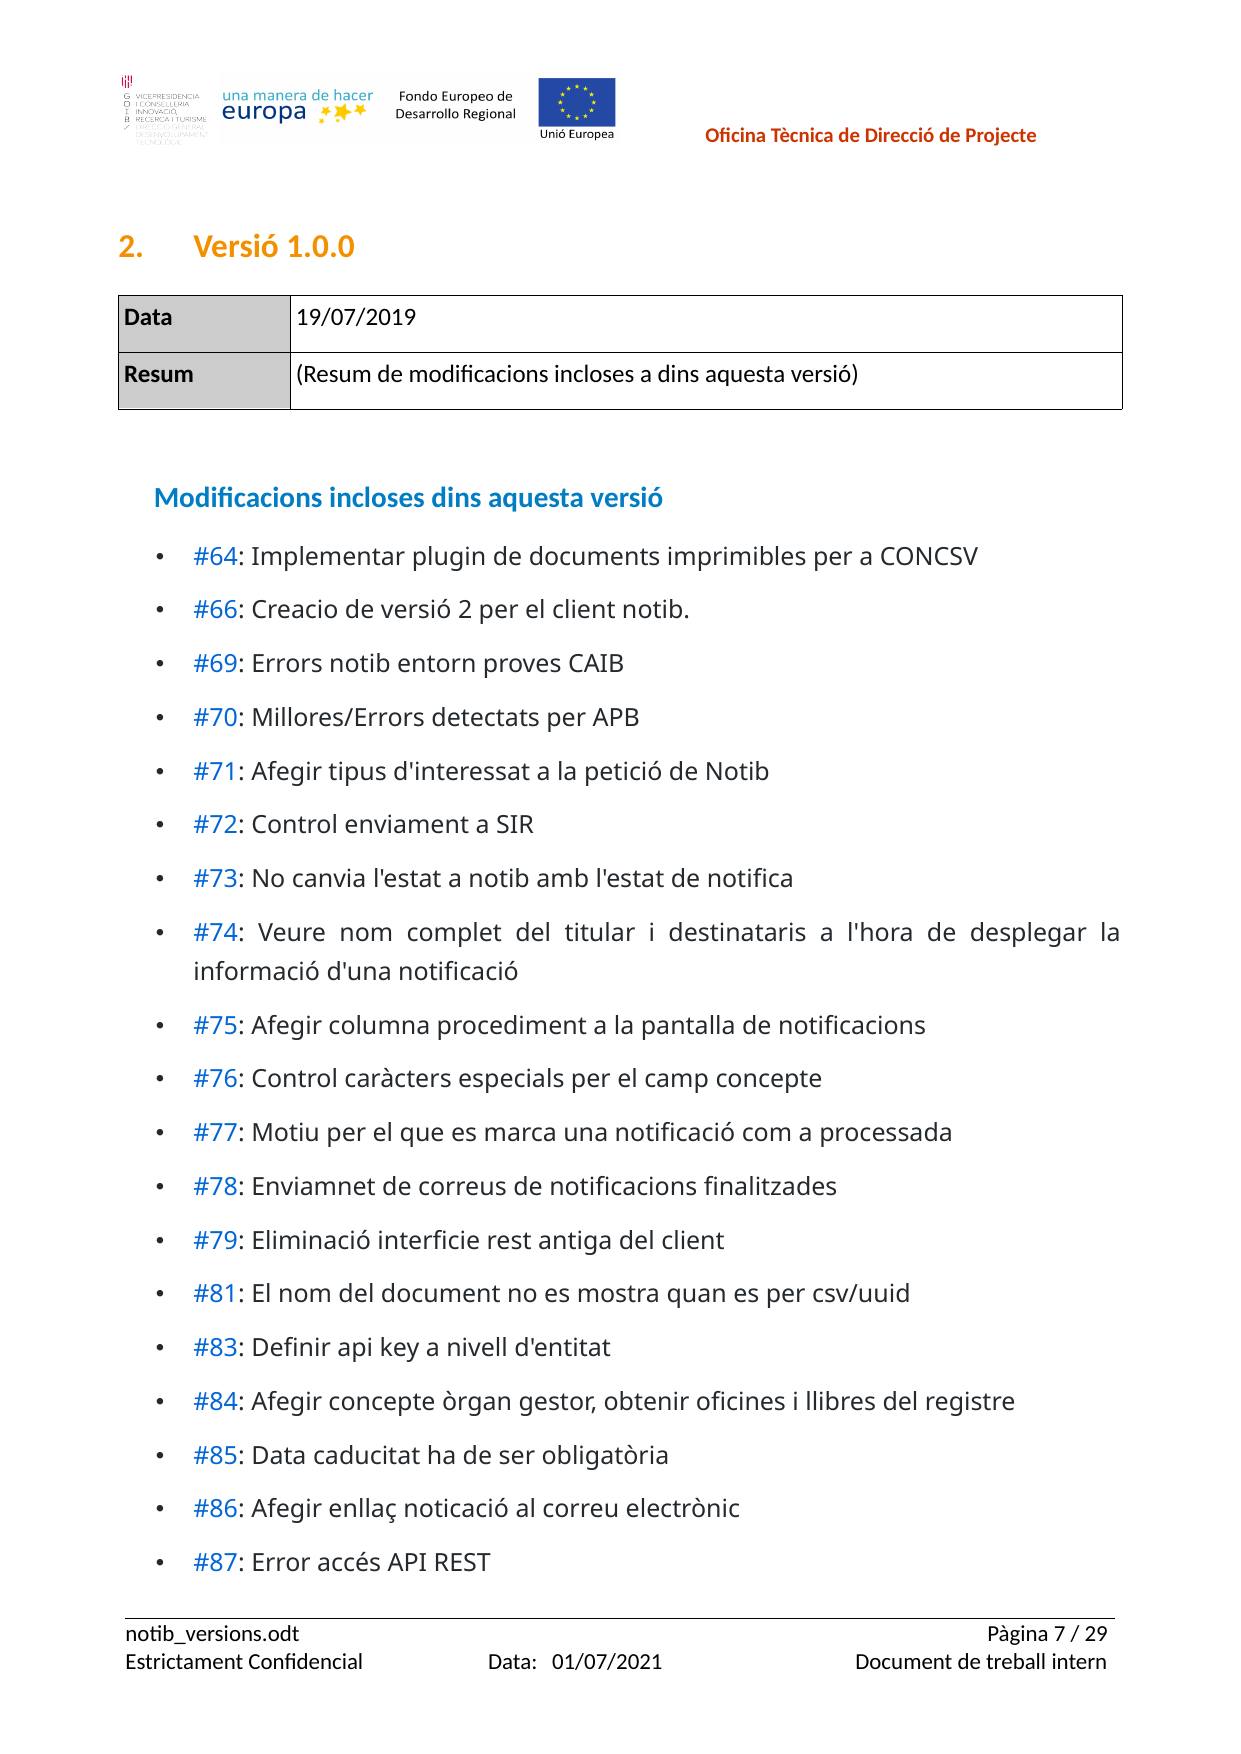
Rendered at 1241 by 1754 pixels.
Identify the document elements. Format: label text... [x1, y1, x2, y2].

list #66: Creacio de versió 2 per el client notib. [156, 592, 1122, 626]
list #87: Error accés API REST [156, 1545, 1122, 1579]
list #81: El nom del document no es mostra quan es per csv/uuid [156, 1276, 1122, 1310]
list #69: Errors notib entorn proves CAIB [156, 646, 1122, 680]
subtitle Modificacions incloses dins aquesta versió [153, 479, 1122, 514]
list #64: Implementar plugin de documents imprimibles per a CONCSV [156, 538, 1122, 572]
list #79: Eliminació interficie rest antiga del client [156, 1222, 1122, 1256]
list #71: Afegir tipus d'interessat a la petició de Notib [156, 753, 1122, 787]
picture [118, 73, 213, 147]
subtitle Versió 1.0.0 [118, 225, 1122, 266]
list #78: Enviamnet de correus de notificacions finalitzades [156, 1168, 1122, 1203]
picture [219, 73, 621, 147]
table_header 19/07/2019 [291, 296, 1122, 352]
list #73: No canvia l'estat a notib amb l'estat de notifica [156, 861, 1122, 895]
list #76: Control caràcters especials per el camp concepte [156, 1061, 1122, 1095]
table_cell Resum [119, 353, 290, 408]
list #72: Control enviament a SIR [156, 807, 1122, 841]
table_header Data [119, 296, 290, 352]
table_cell (Resum de modificacions incloses a dins aquesta versió) [291, 353, 1122, 408]
list #75: Afegir columna procediment a la pantalla de notificacions [156, 1007, 1122, 1041]
list #85: Data caducitat ha de ser obligatòria [156, 1437, 1122, 1471]
list #74: Veure nom complet del titular i destinataris a l'hora de desplegar la informació d'una notificació [156, 914, 1122, 988]
list #77: Motiu per el que es marca una notificació com a processada [156, 1115, 1122, 1149]
list #83: Definir api key a nivell d'entitat [156, 1330, 1122, 1364]
list #86: Afegir enllaç noticació al correu electrònic [156, 1491, 1122, 1525]
list #84: Afegir concepte òrgan gestor, obtenir oficines i llibres del registre [156, 1383, 1122, 1418]
list #70: Millores/Errors detectats per APB [156, 699, 1122, 733]
